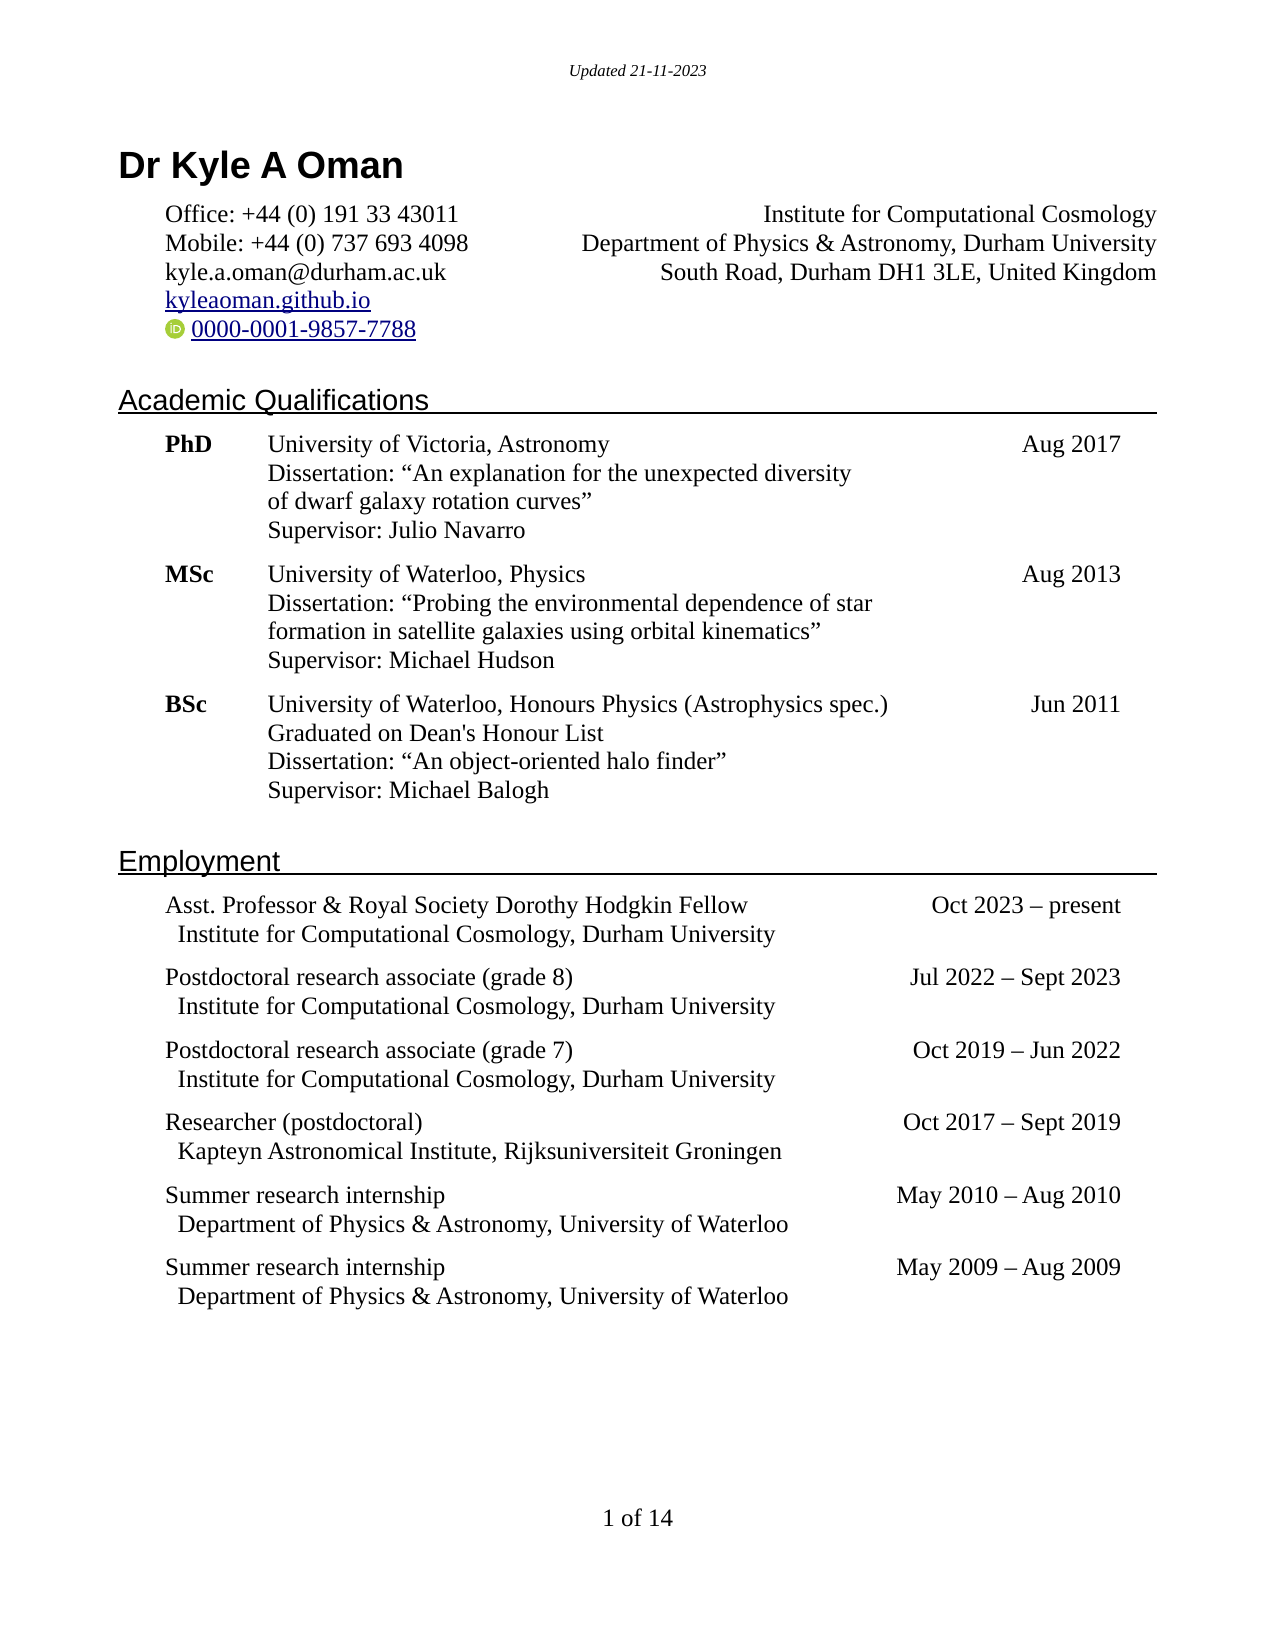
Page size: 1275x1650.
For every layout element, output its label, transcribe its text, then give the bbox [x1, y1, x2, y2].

text PhD University of Victoria, Astronomy Aug 2017 Dissertation: “An explanation for the unexpected diversity of dwarf galaxy rotation curves” Supervisor: Julio Navarro [118, 429, 1157, 544]
text Asst. Professor & Royal Society Dorothy Hodgkin Fellow Oct 2023 – present Institute for Computational Cosmology, Durham University [118, 890, 1157, 947]
text kyle.a.oman@durham.ac.uk South Road, Durham DH1 3LE, United Kingdom kyleaoman.github.io [118, 257, 1157, 314]
text Postdoctoral research associate (grade 7) Oct 2019 – Jun 2022 Institute for Computational Cosmology, Durham University [118, 1035, 1157, 1092]
text 0000-0001-9857-7788 [118, 314, 1157, 343]
text BSc University of Waterloo, Honours Physics (Astrophysics spec.) Jun 2011 Graduated on Dean's Honour List Dissertation: “An object-oriented halo finder” Supervisor: Michael Balogh [118, 689, 1157, 804]
text Researcher (postdoctoral) Oct 2017 – Sept 2019 Kapteyn Astronomical Institute, Rijksuniversiteit Groningen [118, 1107, 1157, 1165]
text Mobile: +44 (0) 737 693 4098 Department of Physics & Astronomy, Durham University [118, 228, 1157, 257]
subtitle Employment [118, 844, 1157, 873]
text Summer research internship May 2010 – Aug 2010 Department of Physics & Astronomy, University of Waterloo [118, 1180, 1157, 1237]
subtitle Academic Qualifications [118, 383, 1157, 412]
subtitle Dr Kyle A Oman [118, 143, 1157, 187]
text Office: +44 (0) 191 33 43011 Institute for Computational Cosmology [118, 199, 1157, 228]
text Summer research internship May 2009 – Aug 2009 Department of Physics & Astronomy, University of Waterloo [118, 1252, 1157, 1310]
text Postdoctoral research associate (grade 8) Jul 2022 – Sept 2023 Institute for Computational Cosmology, Durham University [118, 962, 1157, 1020]
text MSc University of Waterloo, Physics Aug 2013 Dissertation: “Probing the environmental dependence of star formation in satellite galaxies using orbital kinematics” Supervisor: Michael Hudson [118, 559, 1157, 674]
